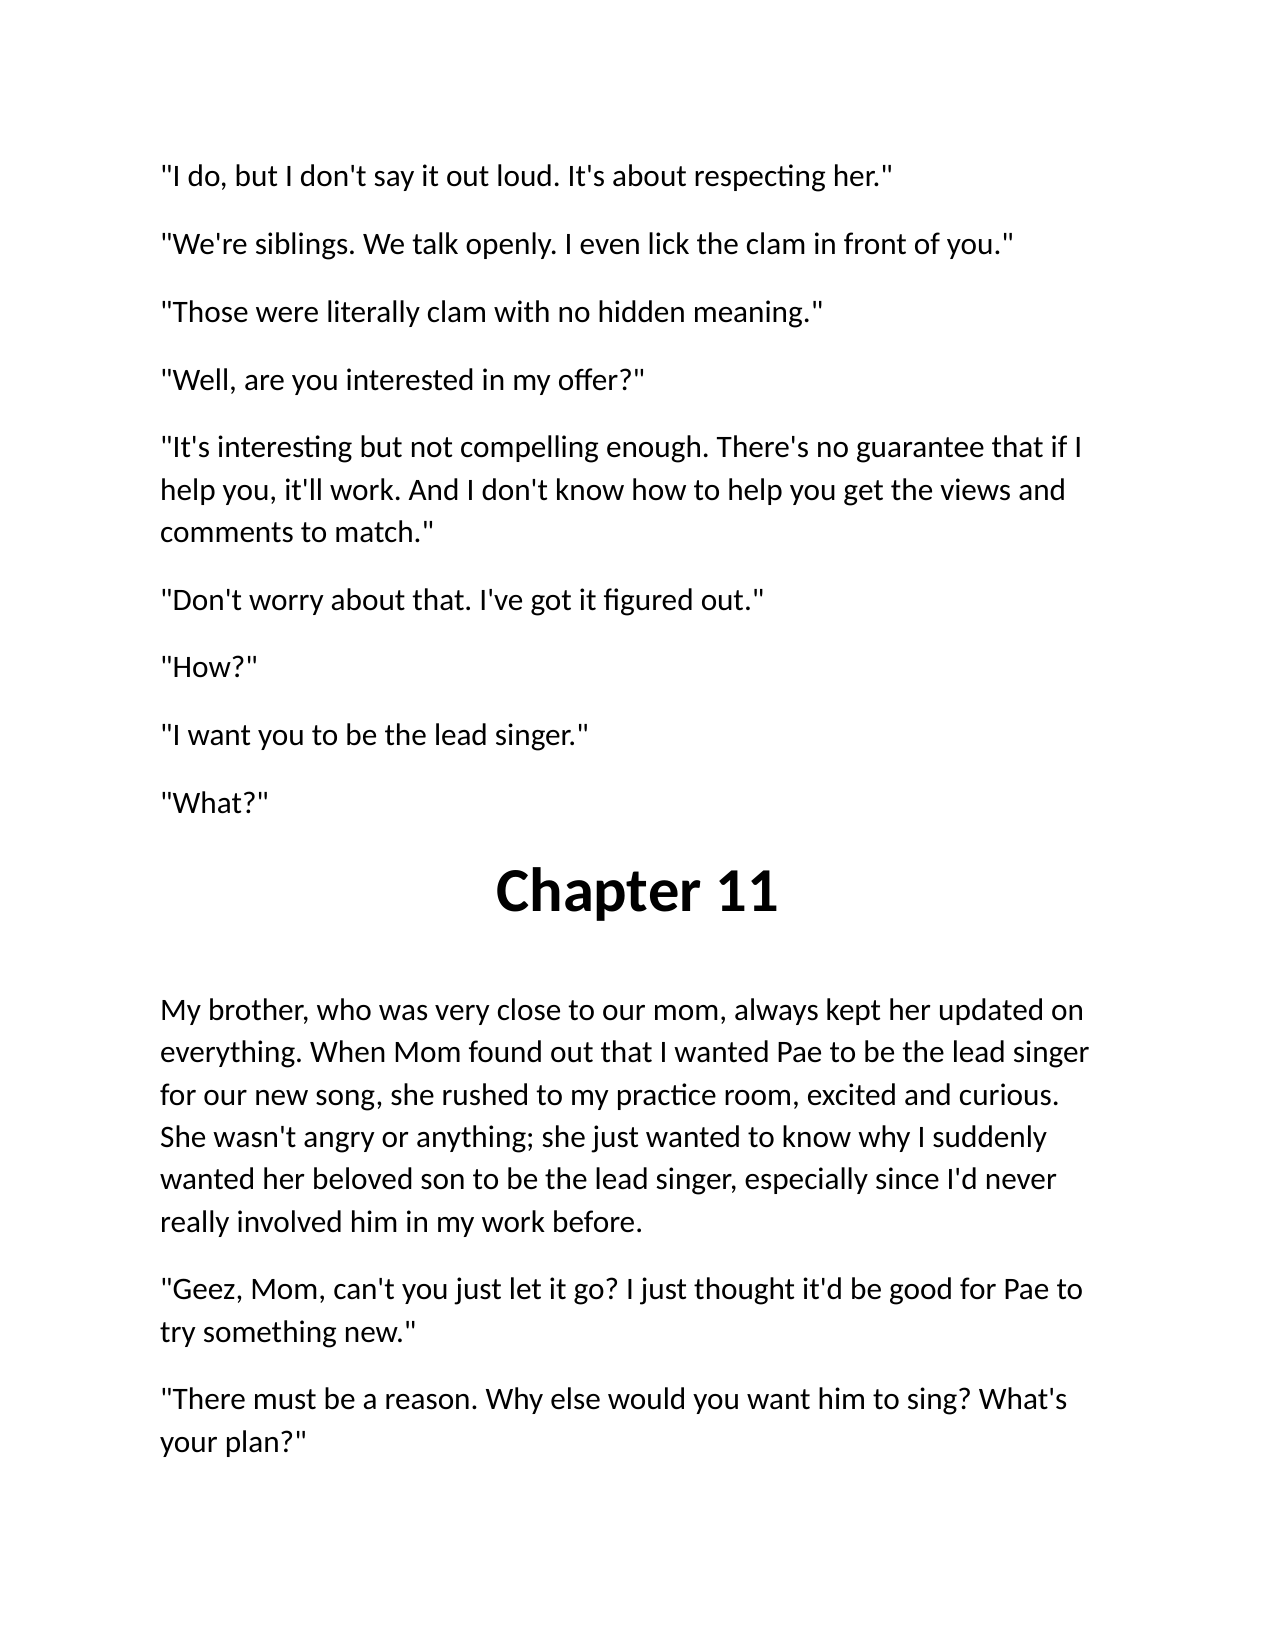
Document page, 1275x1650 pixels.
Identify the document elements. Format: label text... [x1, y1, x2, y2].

text "It's interesting but not compelling enough. There's no guarantee that if I help you, it'll work. And I don't know how to help you get the views and comments to match." [160, 427, 1113, 550]
text "I want you to be the lead singer." [160, 715, 1113, 753]
text "There must be a reason. Why else would you want him to sing? What's your plan?" [160, 1379, 1113, 1460]
text "How?" [160, 647, 1113, 685]
text "I do, but I don't say it out loud. It's about respecting her." [160, 156, 1113, 194]
subtitle Chapter 11 [160, 850, 1115, 927]
text "Don't worry about that. I've got it figured out." [160, 579, 1113, 618]
text "We're siblings. We talk openly. I even lick the clam in front of you." [160, 224, 1113, 262]
text "What?" [160, 783, 1113, 821]
text My brother, who was very close to our mom, always kept her updated on everything. When Mom found out that I wanted Pae to be the lead singer for our new song, she rushed to my practice room, excited and curious. She wasn't angry or anything; she just wanted to know why I suddenly wanted her beloved son to be the lead singer, especially since I'd never really involved him in my work before. [160, 990, 1113, 1240]
text "Well, are you interested in my offer?" [160, 359, 1113, 398]
text "Those were literally clam with no hidden meaning." [160, 292, 1113, 330]
text "Geez, Mom, can't you just let it go? I just thought it'd be good for Pae to try something new." [160, 1269, 1113, 1350]
